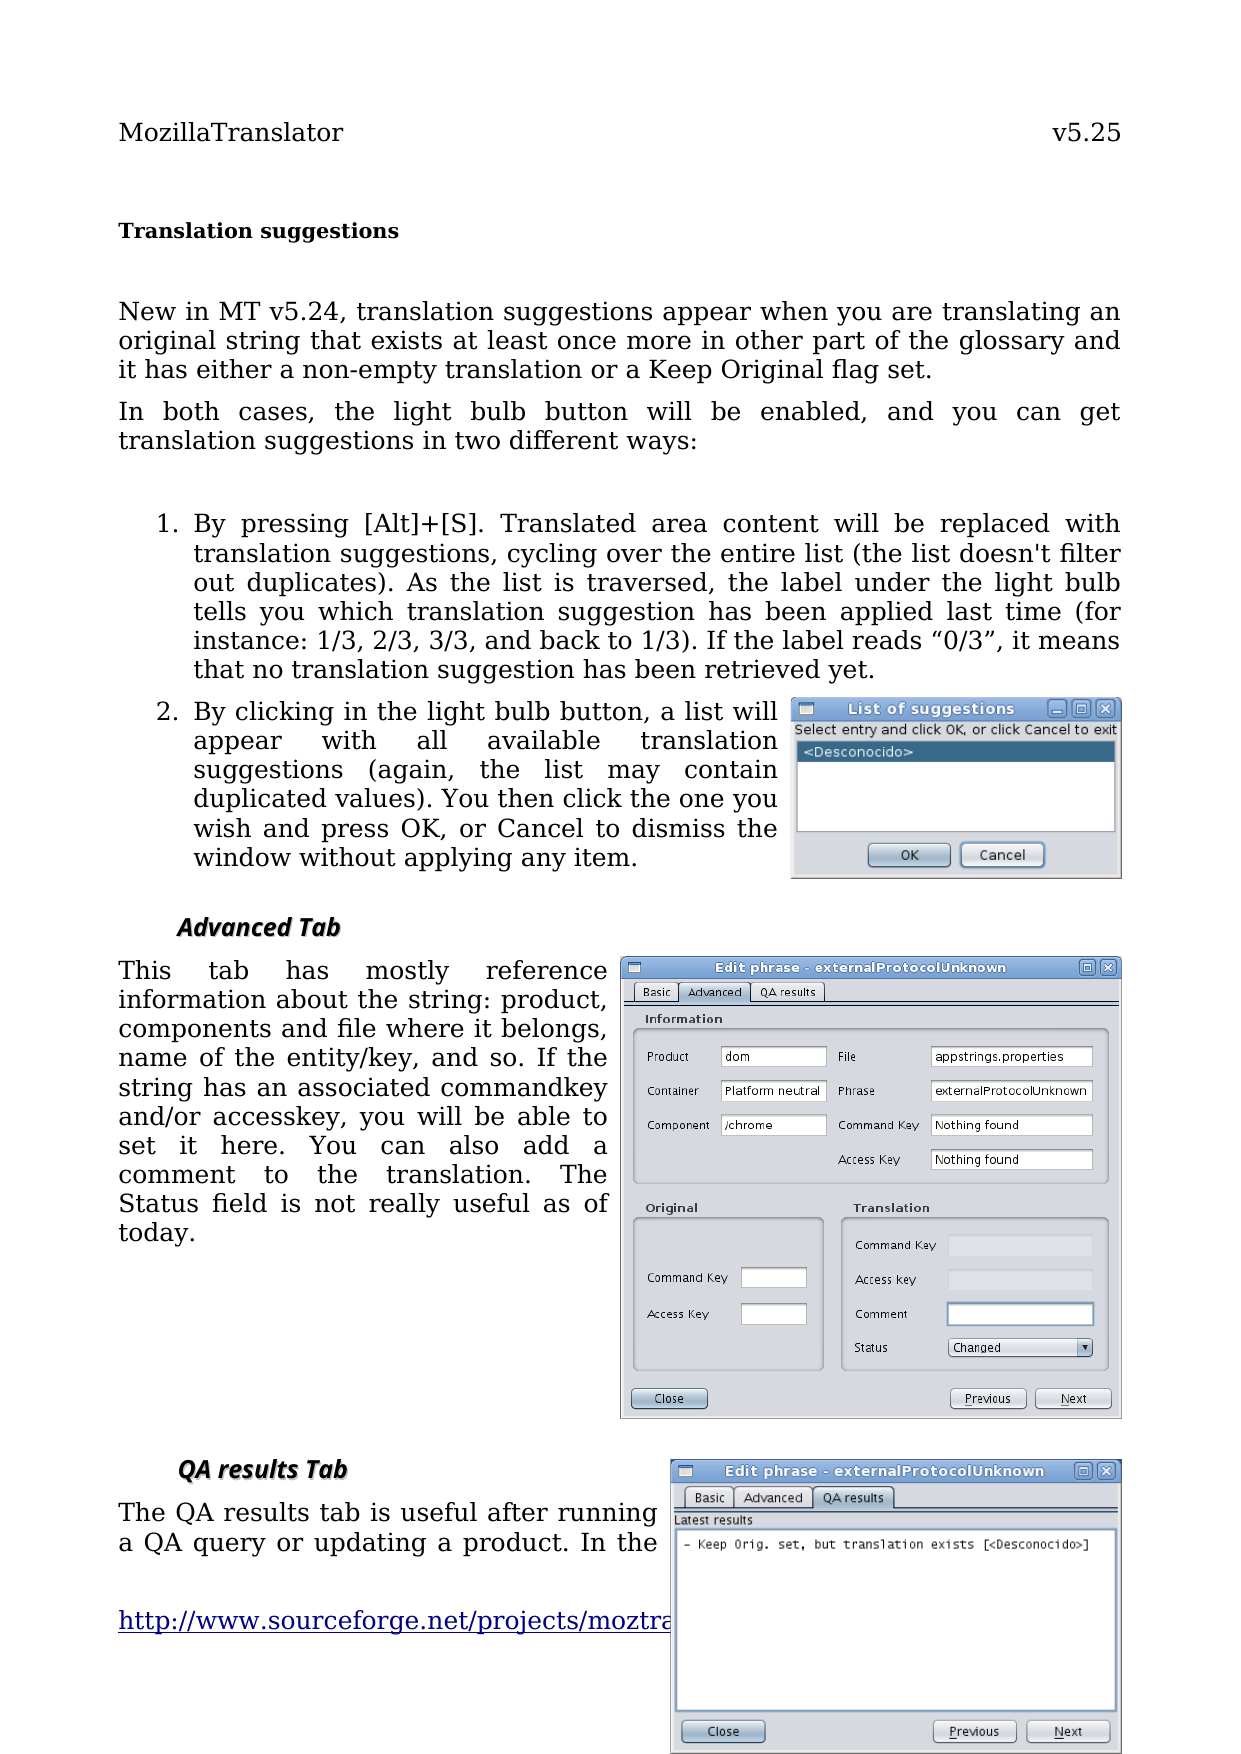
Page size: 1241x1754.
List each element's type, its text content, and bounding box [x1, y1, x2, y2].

picture [790, 697, 1122, 879]
picture [620, 956, 1122, 1419]
subtitle Advanced Tab [177, 909, 1122, 944]
list By pressing [Alt]+[S]. Translated area content will be replaced with translation suggestions, cycling over the entire list (the list doesn't filter out duplicates). As the list is traversed, the label under the light bulb tells you which translation suggestion has been applied last time (for instance: 1/3, 2/3, 3/3, and back to 1/3). If the label reads “0/3”, it means that no translation suggestion has been retrieved yet. [156, 509, 1122, 684]
subtitle QA results Tab [177, 1452, 1122, 1486]
text The QA results tab is useful after running a QA query or updating a product. In the [118, 1498, 670, 1557]
text Translation suggestions [118, 218, 1122, 243]
text New in MT v5.24, translation suggestions appear when you are translating an original string that exists at least once more in other part of the glossary and it has either a non-empty translation or a Keep Original flag set. [118, 297, 1122, 384]
picture [670, 1459, 1122, 1754]
text This tab has mostly reference information about the string: product, components and file where it belongs, name of the entity/key, and so. If the string has an associated commandkey and/or accesskey, you will be able to set it here. You can also add a comment to the translation. The Status field is not really useful as of today. [118, 956, 620, 1248]
text In both cases, the light bulb button will be enabled, and you can get translation suggestions in two different ways: [118, 397, 1122, 455]
list By clicking in the light bulb button, a list will appear with all available translation suggestions (again, the list may contain duplicated values). You then click the one you wish and press OK, or Cancel to dismiss the window without applying any item. [156, 697, 790, 872]
